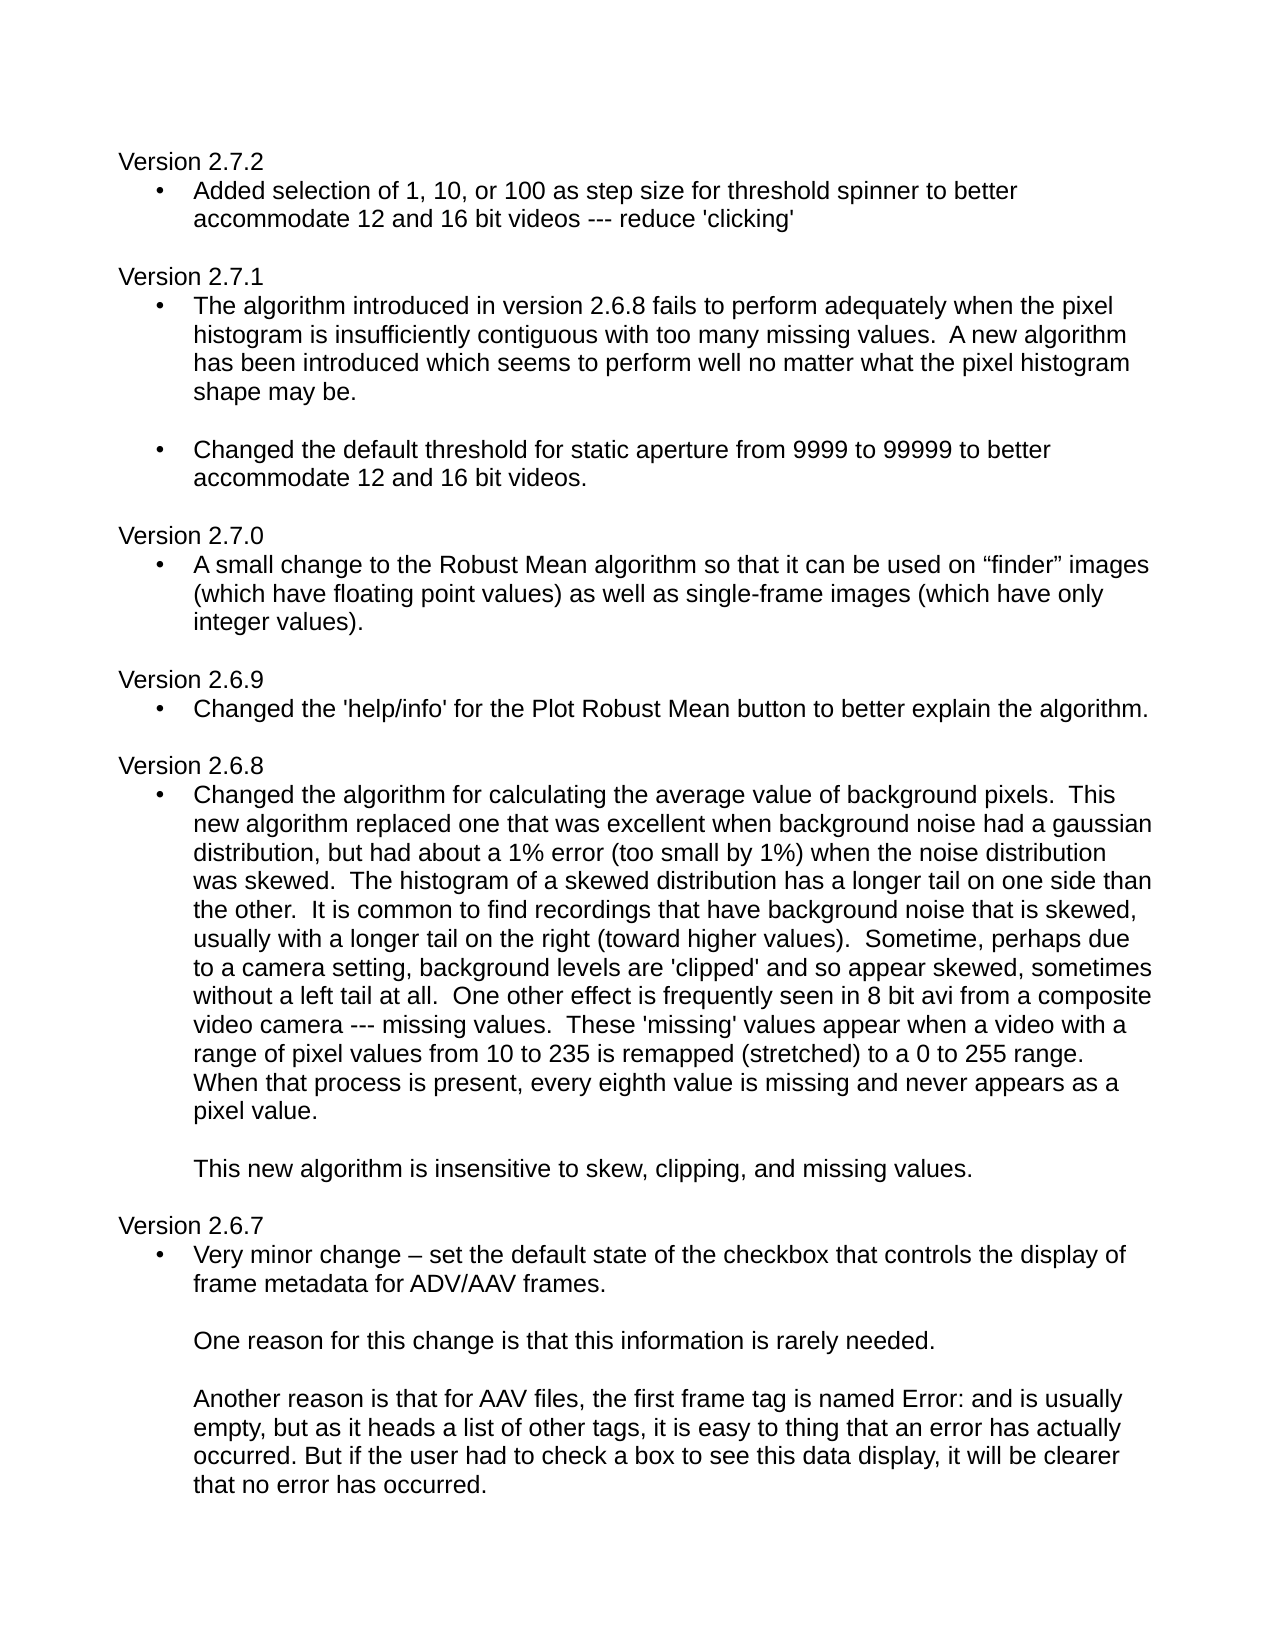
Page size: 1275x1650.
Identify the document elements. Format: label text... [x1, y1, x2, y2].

list The algorithm introduced in version 2.6.8 fails to perform adequately when the pixel histogram is insufficiently contiguous with too many missing values. A new algorithm has been introduced which seems to perform well no matter what the pixel histogram shape may be. [156, 291, 1157, 434]
text Version 2.6.8 [118, 751, 1157, 780]
text Version 2.7.2 [118, 147, 1157, 176]
list Very minor change – set the default state of the checkbox that controls the display of frame metadata for ADV/AAV frames. One reason for this change is that this information is rarely needed. Another reason is that for AAV files, the first frame tag is named Error: and is usually empty, but as it heads a list of other tags, it is easy to thing that an error has actually occurred. But if the user had to check a box to see this data display, it will be clearer that no error has occurred. [156, 1240, 1157, 1528]
list A small change to the Robust Mean algorithm so that it can be used on “finder” images (which have floating point values) as well as single-frame images (which have only integer values). [156, 550, 1157, 636]
list Changed the algorithm for calculating the average value of background pixels. This new algorithm replaced one that was excellent when background noise had a gaussian distribution, but had about a 1% error (too small by 1%) when the noise distribution was skewed. The histogram of a skewed distribution has a longer tail on one side than the other. It is common to find recordings that have background noise that is skewed, usually with a longer tail on the right (toward higher values). Sometime, perhaps due to a camera setting, background levels are 'clipped' and so appear skewed, sometimes without a left tail at all. One other effect is frequently seen in 8 bit avi from a composite video camera --- missing values. These 'missing' values appear when a video with a range of pixel values from 10 to 235 is remapped (stretched) to a 0 to 255 range. When that process is present, every eighth value is missing and never appears as a pixel value. [156, 780, 1157, 1154]
list Added selection of 1, 10, or 100 as step size for threshold spinner to better accommodate 12 and 16 bit videos --- reduce 'clicking' [156, 176, 1157, 233]
text Version 2.7.1 [118, 262, 1157, 291]
list This new algorithm is insensitive to skew, clipping, and missing values. [156, 1154, 1157, 1211]
list Changed the default threshold for static aperture from 9999 to 99999 to better accommodate 12 and 16 bit videos. [156, 434, 1157, 521]
text Version 2.7.0 [118, 521, 1157, 550]
text Version 2.6.9 [118, 665, 1157, 693]
text Version 2.6.7 [118, 1211, 1157, 1240]
list Changed the 'help/info' for the Plot Robust Mean button to better explain the algorithm. [156, 693, 1157, 751]
